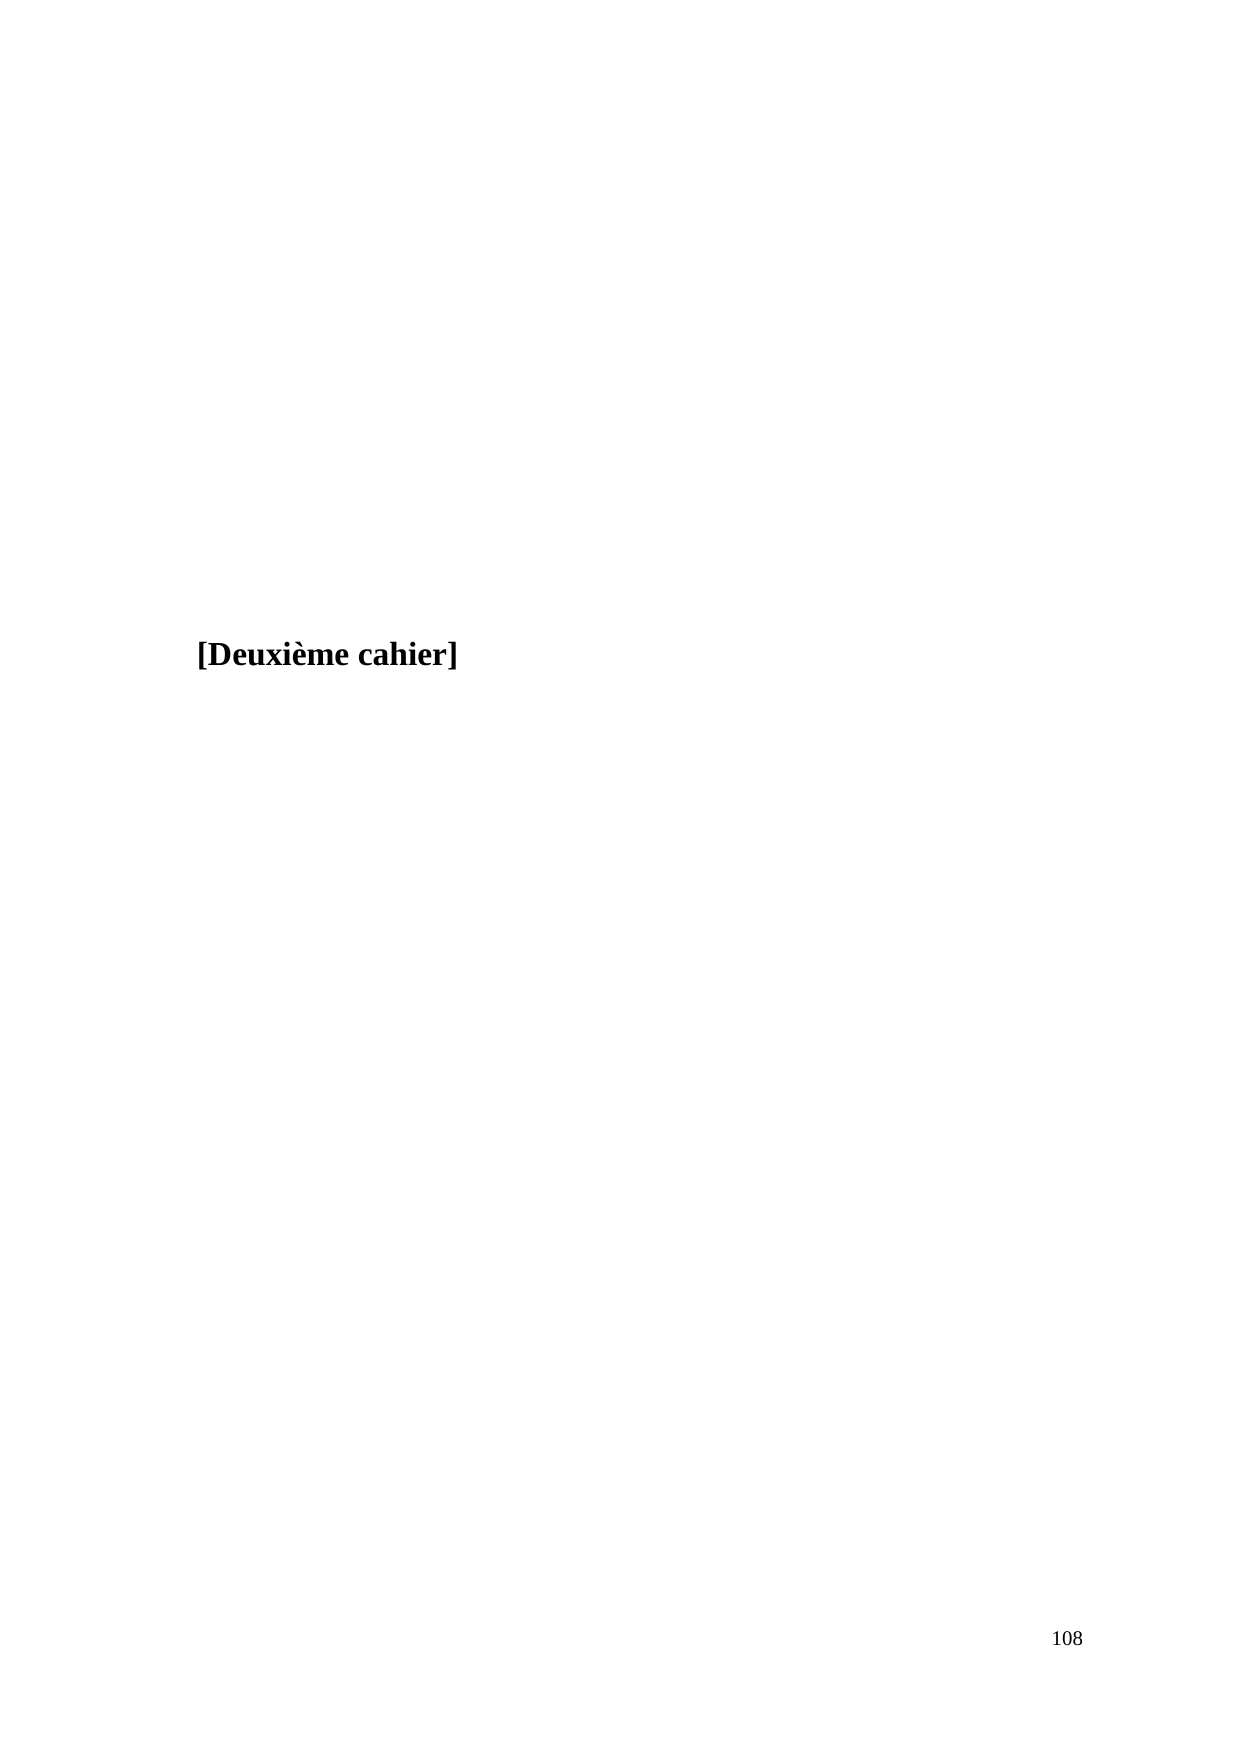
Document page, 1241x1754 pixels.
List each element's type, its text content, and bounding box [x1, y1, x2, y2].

subtitle [Deuxième cahier] [197, 634, 1082, 672]
